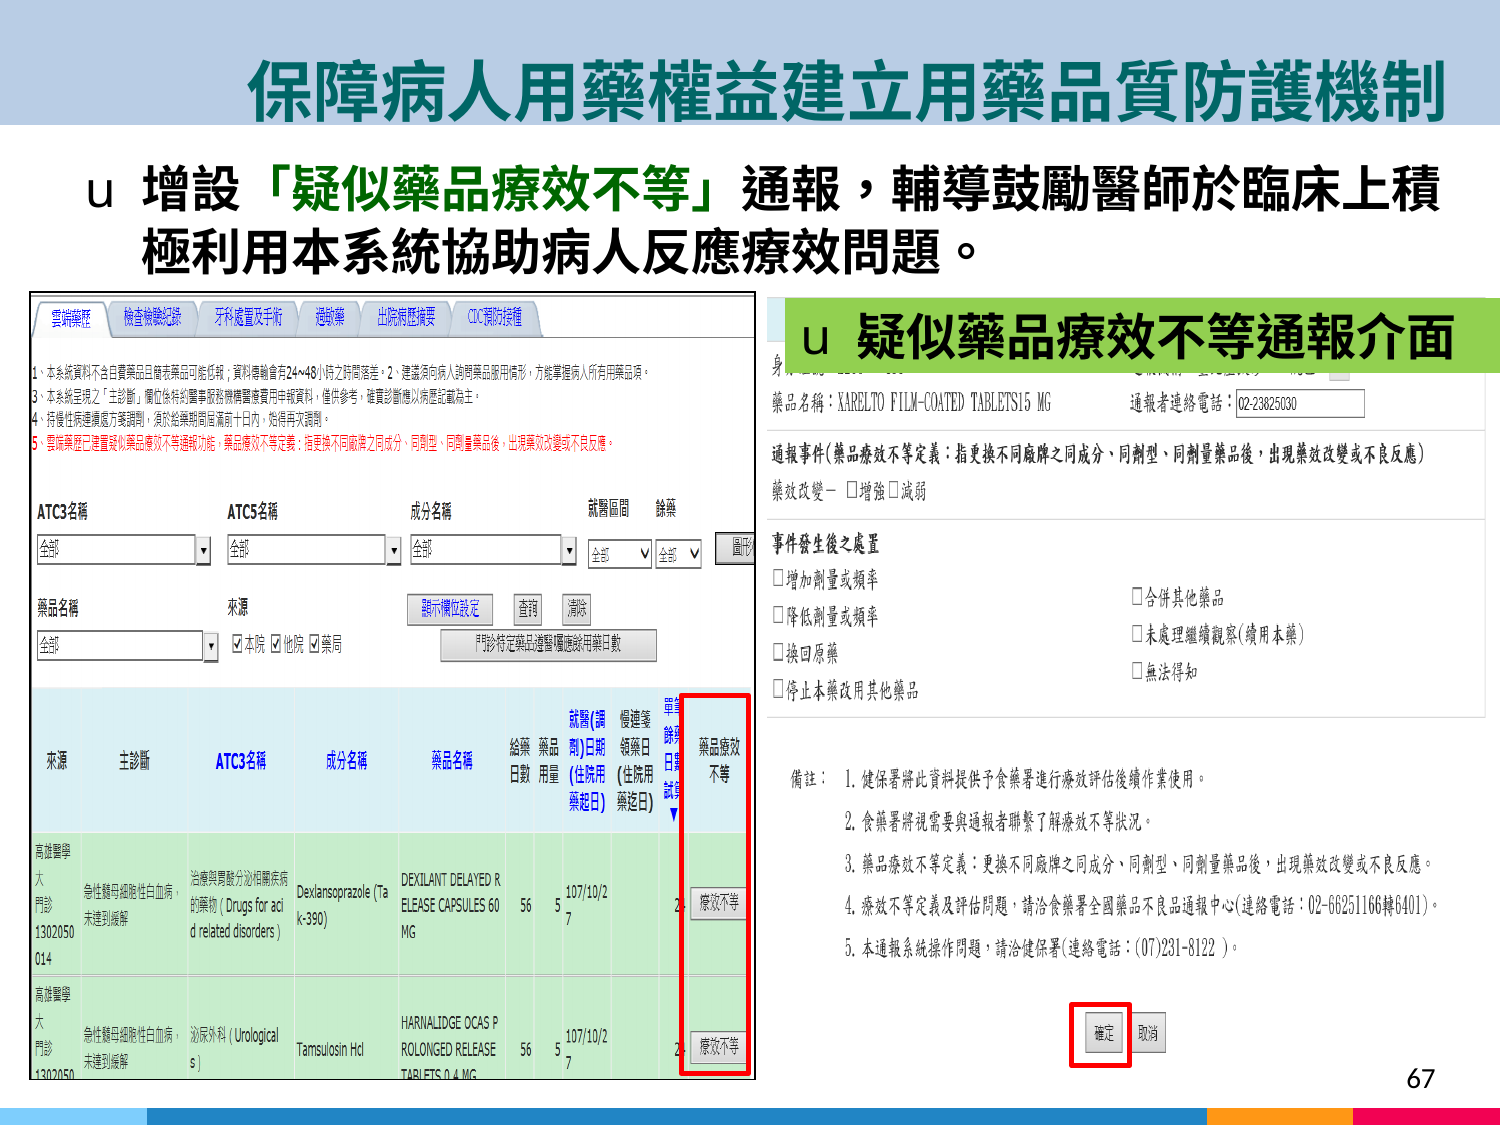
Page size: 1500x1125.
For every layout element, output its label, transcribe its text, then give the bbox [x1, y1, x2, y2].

text_box 疑似藥品療效不等通報介面 [785, 298, 1500, 373]
picture [767, 287, 1488, 1074]
title 保障病人用藥權益建立用藥品質防護機制 [194, 0, 1500, 159]
list 增設「疑似藥品療效不等」通報，輔導鼓勵醫師於臨床上積極利用本系統協助病人反應療效問題。 [70, 147, 1472, 298]
picture [30, 292, 755, 1079]
text_box [1391, 1043, 1482, 1113]
